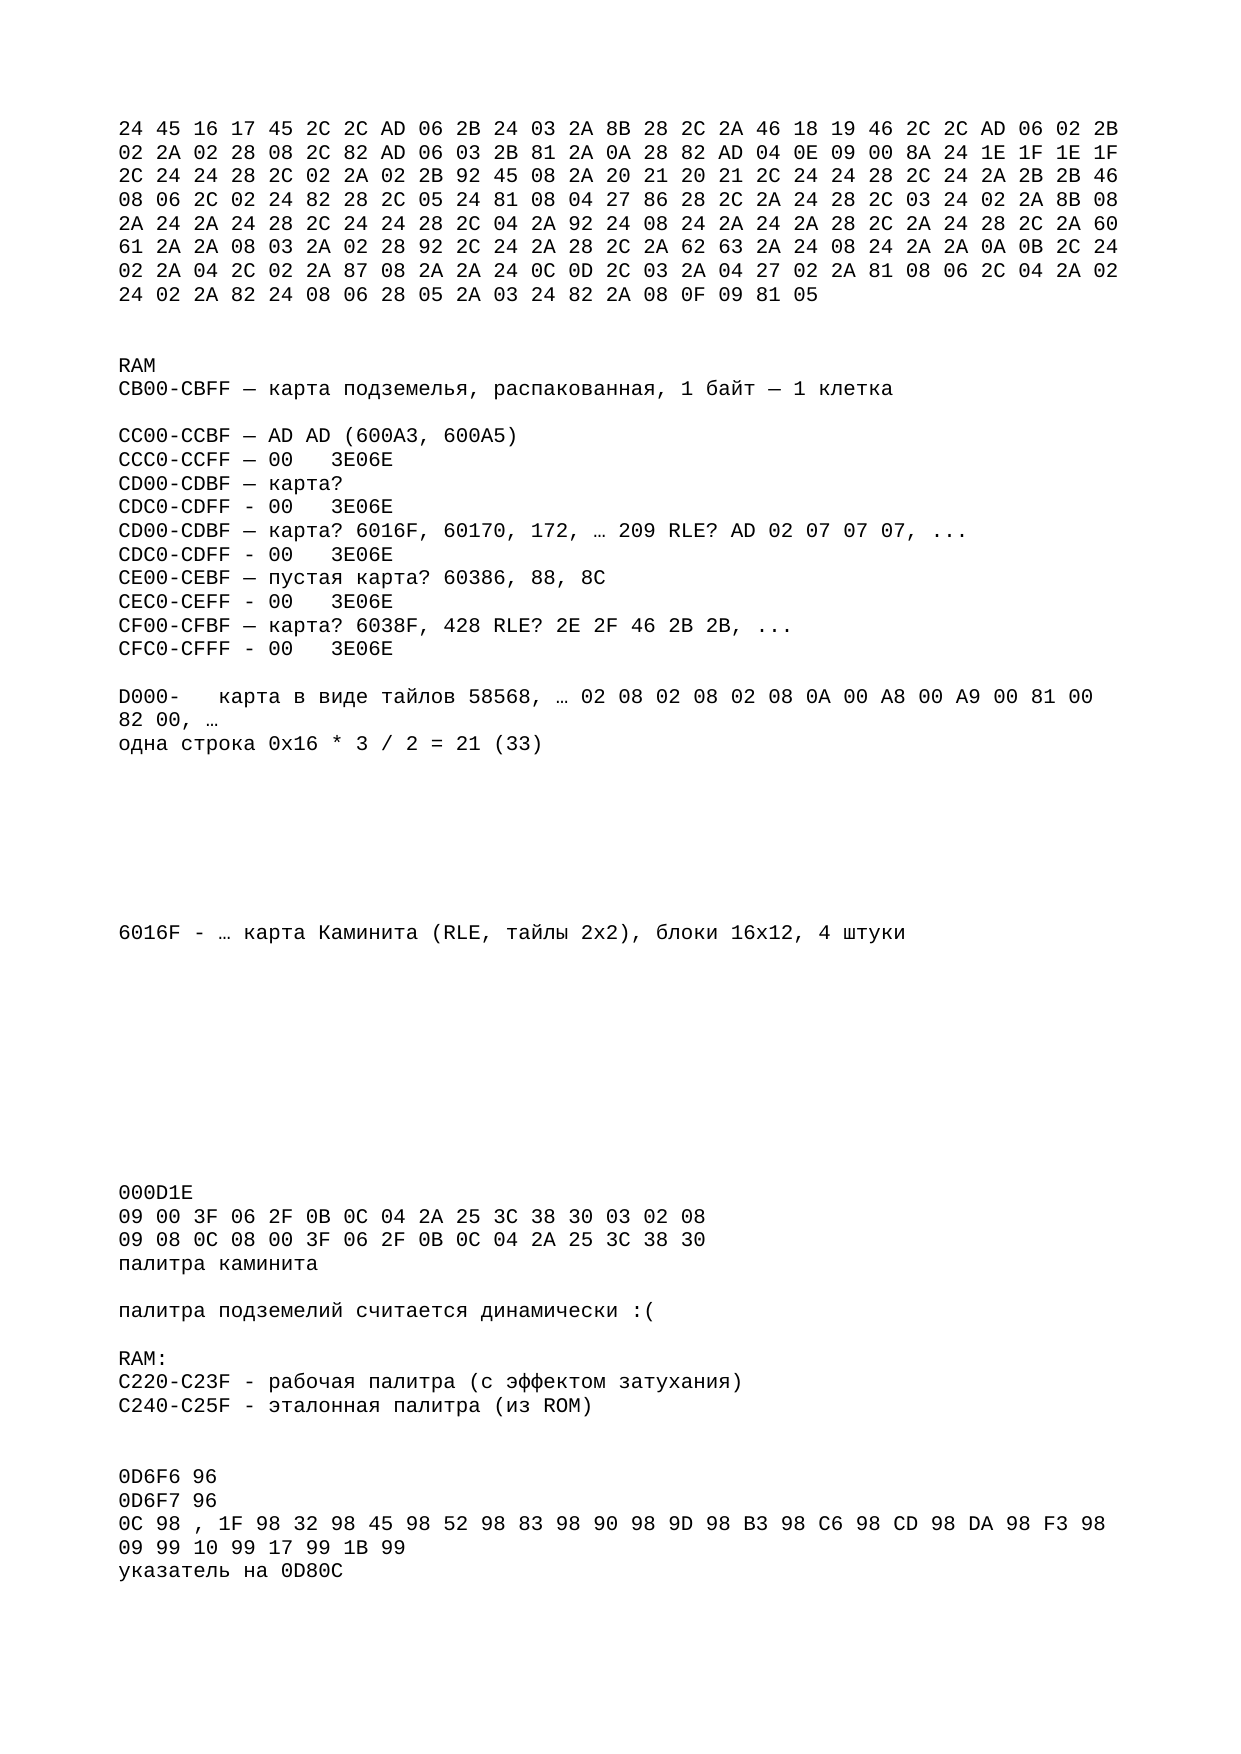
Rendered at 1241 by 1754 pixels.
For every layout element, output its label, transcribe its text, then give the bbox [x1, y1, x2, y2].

text RAM [118, 354, 1122, 378]
text указатель на 0D80C [118, 1561, 1122, 1584]
text 24 45 16 17 45 2C 2C AD 06 2B 24 03 2A 8B 28 2C 2A 46 18 19 46 2C 2C AD 06 02 2B 02 2A 02 28 08 2C 82 AD 06 03 2B 81 2A 0A 28 82 AD 04 0E 09 00 8A 24 1E 1F 1E 1F 2C 24 24 28 2C 02 2A 02 2B 92 45 08 2A 20 21 20 21 2C 24 24 28 2C 24 2A 2B 2B 46 08 06 2C 02 24 82 28 2C 05 24 81 08 04 27 86 28 2C 2A 24 28 2C 03 24 02 2A 8B 08 2A 24 2A 24 28 2C 24 24 28 2C 04 2A 92 24 08 24 2A 24 2A 28 2C 2A 24 28 2C 2A 60 61 2A 2A 08 03 2A 02 28 92 2C 24 2A 28 2C 2A 62 63 2A 24 08 24 2A 2A 0A 0B 2C 24 02 2A 04 2C 02 2A 87 08 2A 2A 24 0C 0D 2C 03 2A 04 27 02 2A 81 08 06 2C 04 2A 02 24 02 2A 82 24 08 06 28 05 2A 03 24 82 2A 08 0F 09 81 05 [118, 118, 1122, 307]
text палитра подземелий считается динамически :( [118, 1300, 1122, 1324]
text 09 00 3F 06 2F 0B 0C 04 2A 25 3C 38 30 03 02 08 [118, 1206, 1122, 1229]
text 09 08 0C 08 00 3F 06 2F 0B 0C 04 2A 25 3C 38 30 [118, 1229, 1122, 1253]
text CDC0-CDFF - 00 3E06E [118, 544, 1122, 567]
text CE00-CEBF — пустая карта? 60386, 88, 8C [118, 567, 1122, 591]
text C240-C25F - эталонная палитра (из ROM) [118, 1395, 1122, 1419]
text 0C 98 , 1F 98 32 98 45 98 52 98 83 98 90 98 9D 98 B3 98 C6 98 CD 98 DA 98 F3 98 09 99 10 99 17 99 1B 99 [118, 1513, 1122, 1561]
text CB00-CBFF — карта подземелья, распакованная, 1 байт — 1 клетка [118, 378, 1122, 402]
text одна строка 0x16 * 3 / 2 = 21 (33) [118, 733, 1122, 757]
text CD00-CDBF — карта? [118, 473, 1122, 496]
text 0D6F7 96 [118, 1489, 1122, 1513]
text CDC0-CDFF - 00 3E06E [118, 496, 1122, 520]
text CCC0-CCFF — 00 3E06E [118, 449, 1122, 473]
text CD00-CDBF — карта? 6016F, 60170, 172, … 209 RLE? AD 02 07 07 07, ... [118, 520, 1122, 544]
text СС00-СCBF — AD AD (600A3, 600A5) [118, 426, 1122, 449]
text C220-C23F - рабочая палитра (с эффектом затухания) [118, 1371, 1122, 1395]
text CEC0-CEFF - 00 3E06E [118, 591, 1122, 615]
text CFC0-CFFF - 00 3E06E [118, 638, 1122, 662]
text 0D6F6 96 [118, 1466, 1122, 1489]
text D000- карта в виде тайлов 58568, … 02 08 02 08 02 08 0A 00 A8 00 A9 00 81 00 82 00, … [118, 686, 1122, 733]
text 6016F - … карта Каминита (RLE, тайлы 2x2), блоки 16x12, 4 штуки [118, 922, 1122, 946]
text RAM: [118, 1348, 1122, 1371]
text палитра каминита [118, 1253, 1122, 1277]
text CF00-CFBF — карта? 6038F, 428 RLE? 2E 2F 46 2B 2B, ... [118, 615, 1122, 638]
text 000D1E [118, 1182, 1122, 1206]
